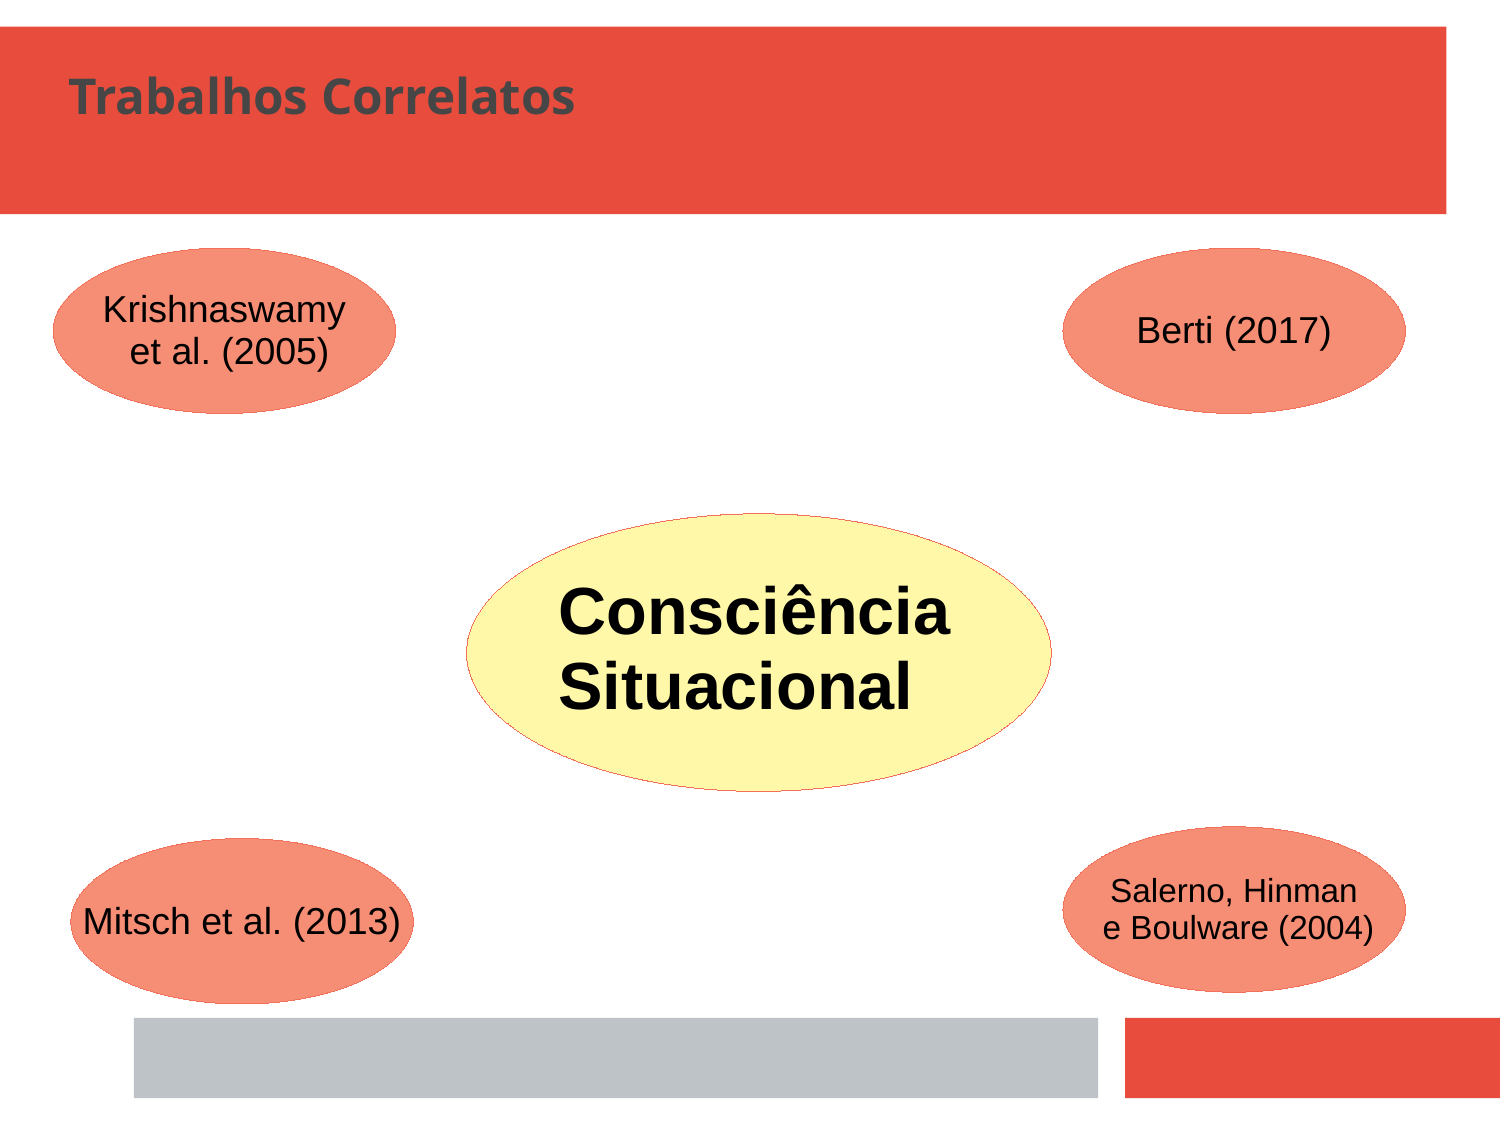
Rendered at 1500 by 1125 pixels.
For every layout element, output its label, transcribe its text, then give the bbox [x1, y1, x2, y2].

text_box Salerno, Hinman e Boulware (2004) [1062, 826, 1406, 993]
title Trabalhos Correlatos [53, 53, 1447, 188]
text_box Consciência Situacional [543, 566, 975, 745]
text_box Krishnaswamy et al. (2005) [53, 248, 396, 414]
text_box Berti (2017) [1062, 248, 1406, 414]
text_box [466, 513, 1052, 792]
text_box Mitsch et al. (2013) [70, 838, 414, 1004]
